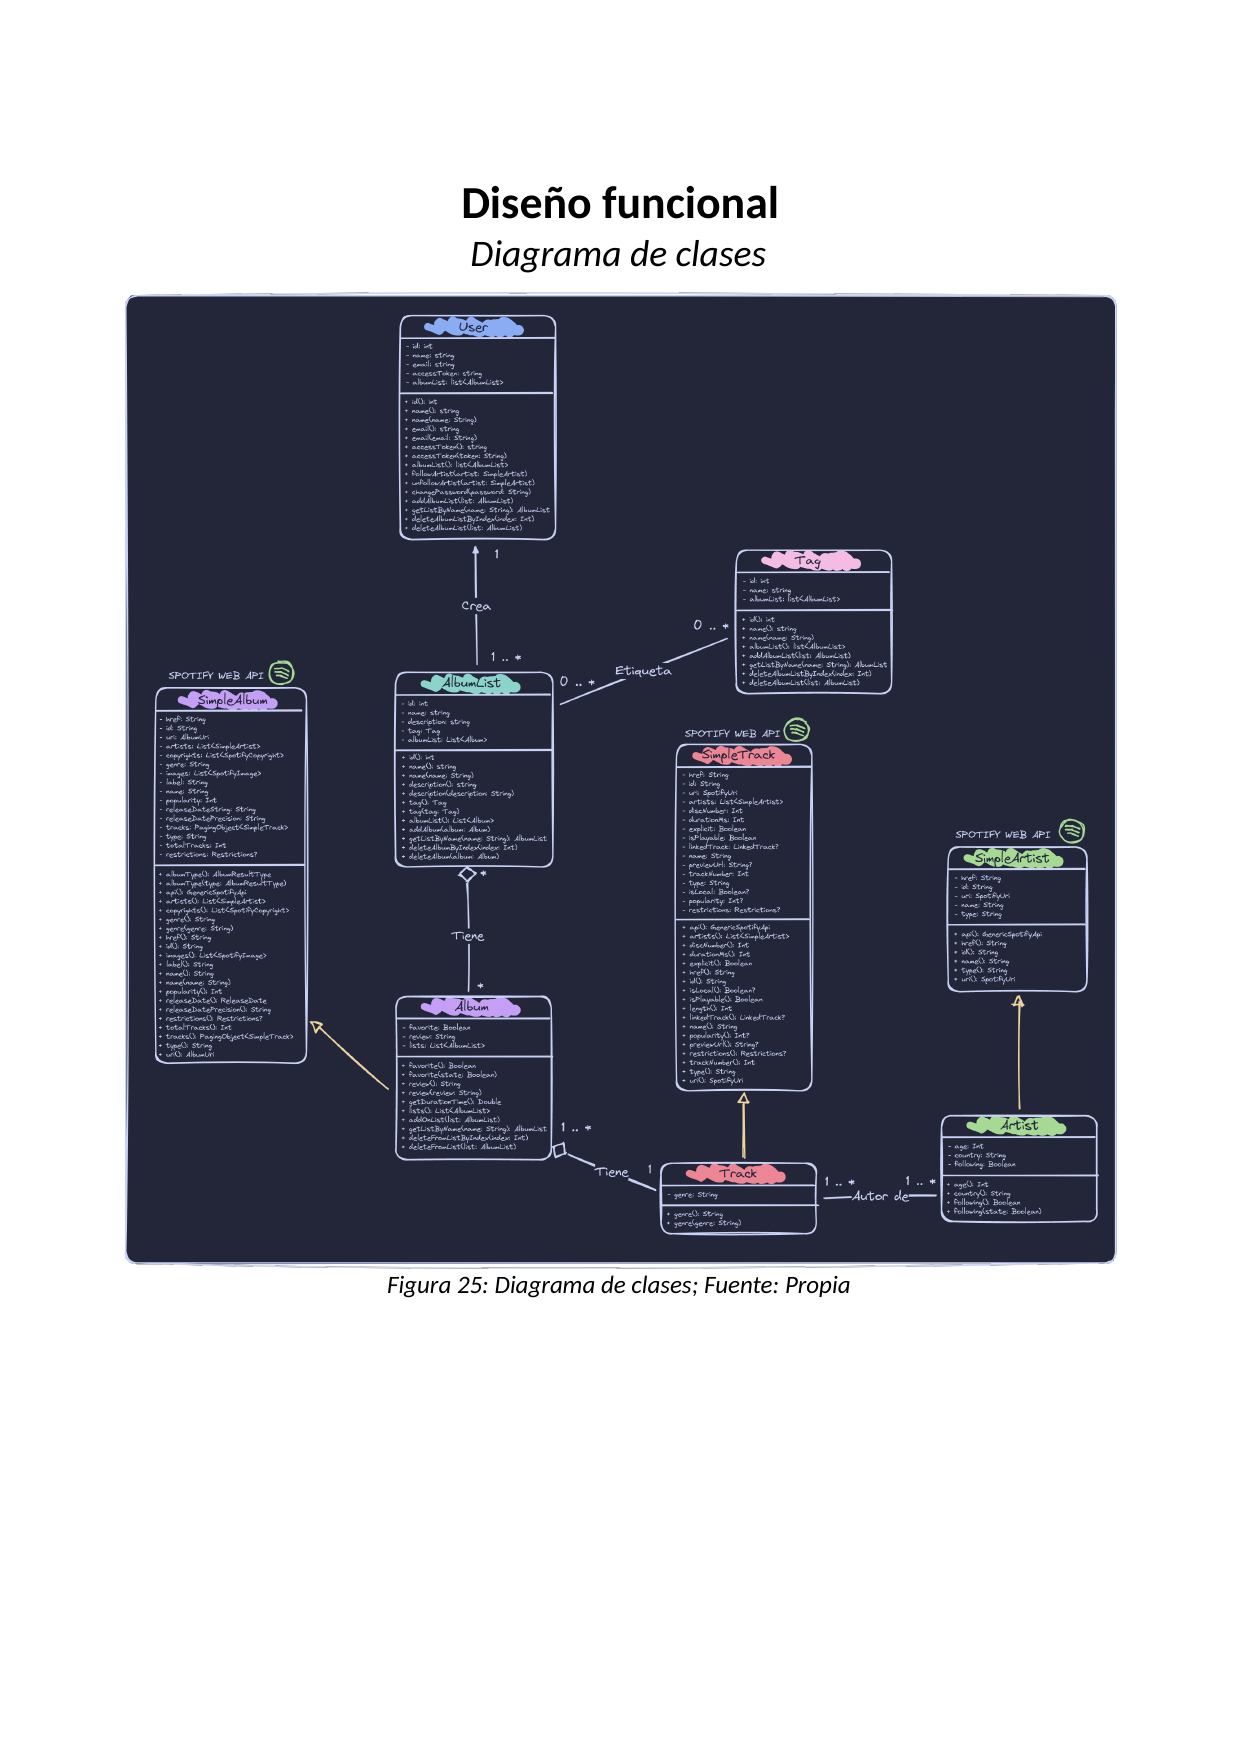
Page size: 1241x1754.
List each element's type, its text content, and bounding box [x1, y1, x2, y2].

text Figura 25: Diagrama de clases; Fuente: Propia [118, 1270, 1122, 1300]
picture [118, 288, 1123, 1270]
text Diagrama de clases [118, 230, 1122, 276]
text Diseño funcional [118, 174, 1122, 230]
